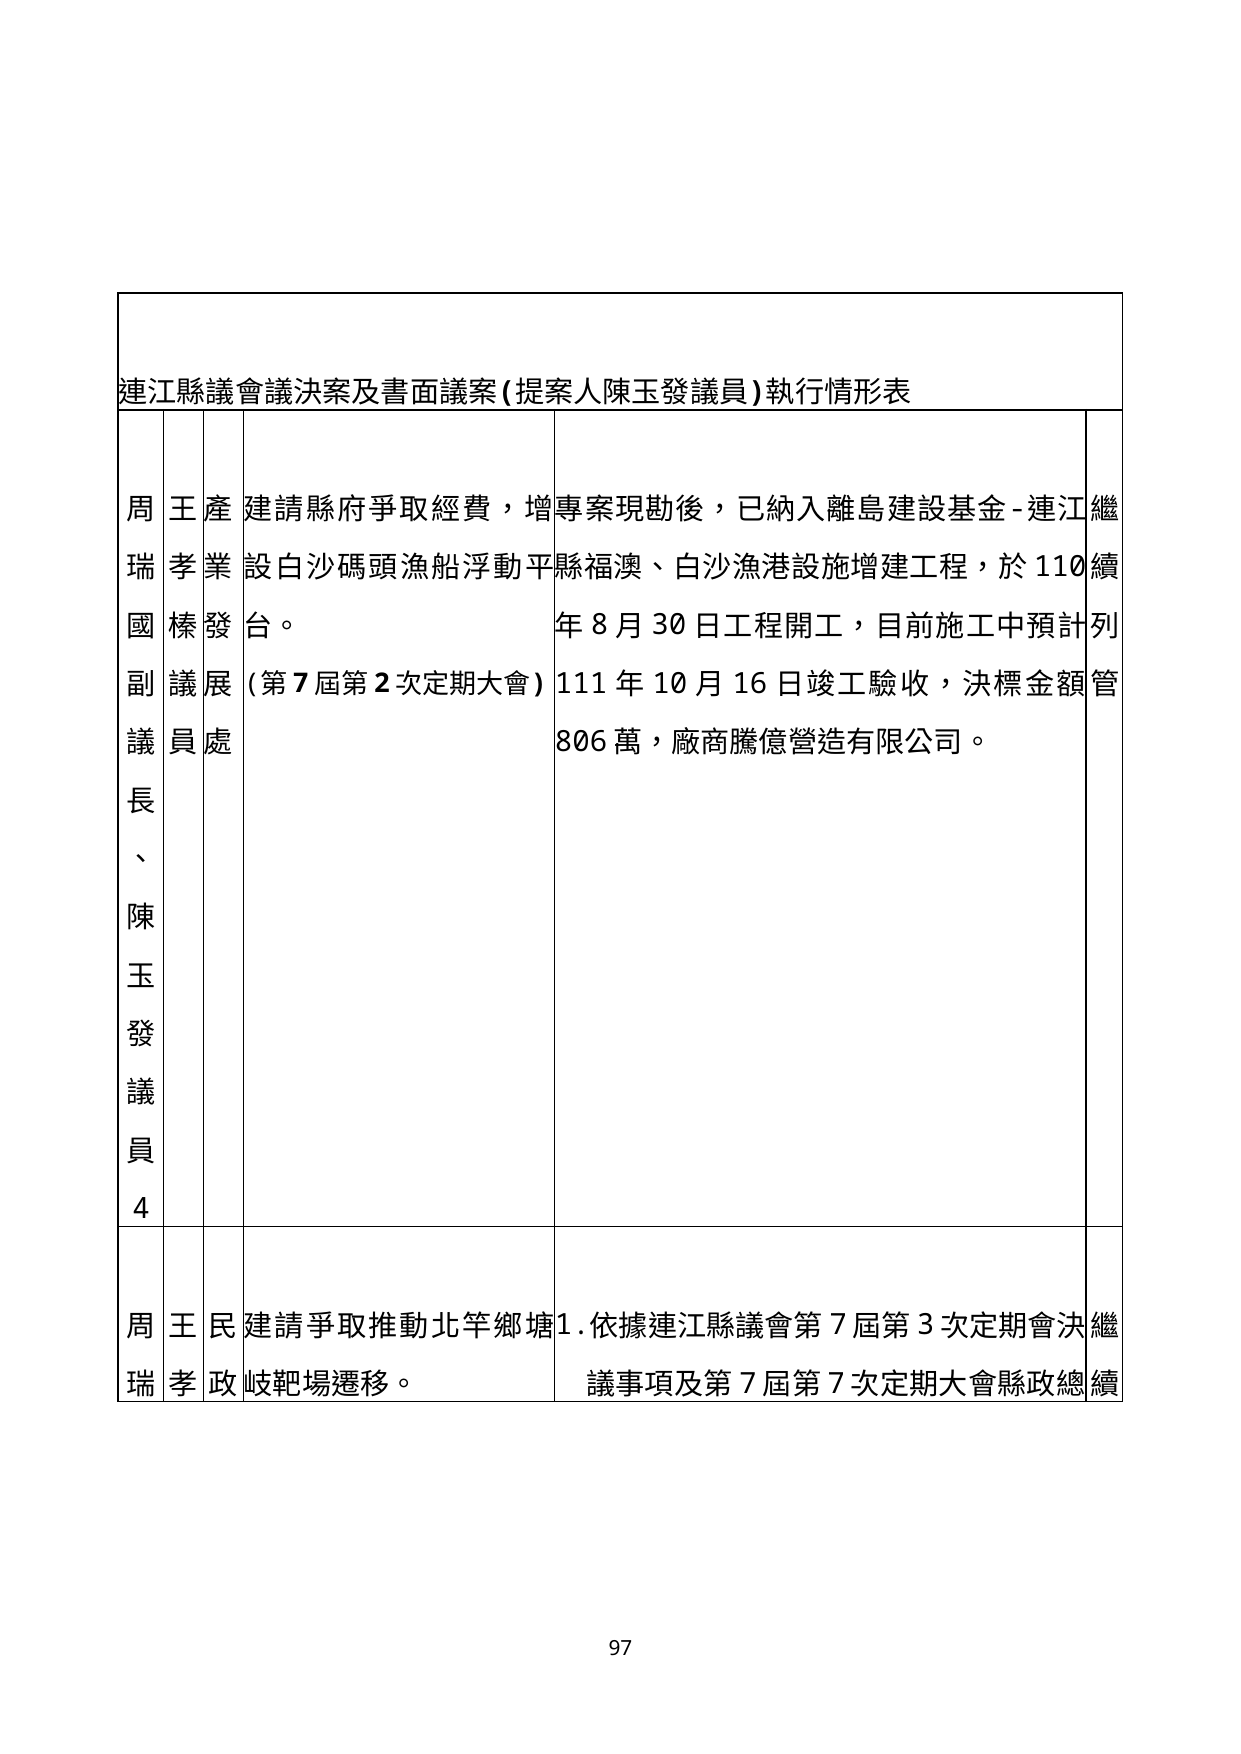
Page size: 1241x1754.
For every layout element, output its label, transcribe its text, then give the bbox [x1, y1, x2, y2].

table_cell 繼續列管 [1087, 411, 1122, 1226]
table_cell 專案現勘後，已納入離島建設基金-連江縣福澳、白沙漁港設施增建工程，於110年8月30日工程開工，目前施工中預計111年10月16日竣工驗收，決標金額806萬，廠商騰億營造有限公司。 [555, 411, 1085, 1226]
table_header 連江縣議會議決案及書面議案(提案人陳玉發議員)執行情形表 [119, 294, 1122, 409]
table_cell 周瑞 [119, 1227, 163, 1401]
table_cell 民政 [204, 1227, 243, 1401]
table_cell 周瑞國副議長 、陳玉發議員4 [119, 411, 163, 1226]
table_cell 王孝 [164, 1227, 203, 1401]
table_cell 建請爭取推動北竿鄉塘岐靶場遷移。 [244, 1227, 554, 1401]
table_cell 1.依據連江縣議會第7屆第3次定期會決議事項及第7屆第7次定期大會縣政總 [555, 1227, 1085, 1401]
table_cell 繼續 [1087, 1227, 1122, 1401]
table_cell 建請縣府爭取經費，增設白沙碼頭漁船浮動平台。 (第7屆第2次定期大會) [244, 411, 554, 1226]
table_cell 產業發展處 [204, 411, 243, 1226]
table_cell 王孝榛議員 [164, 411, 203, 1226]
